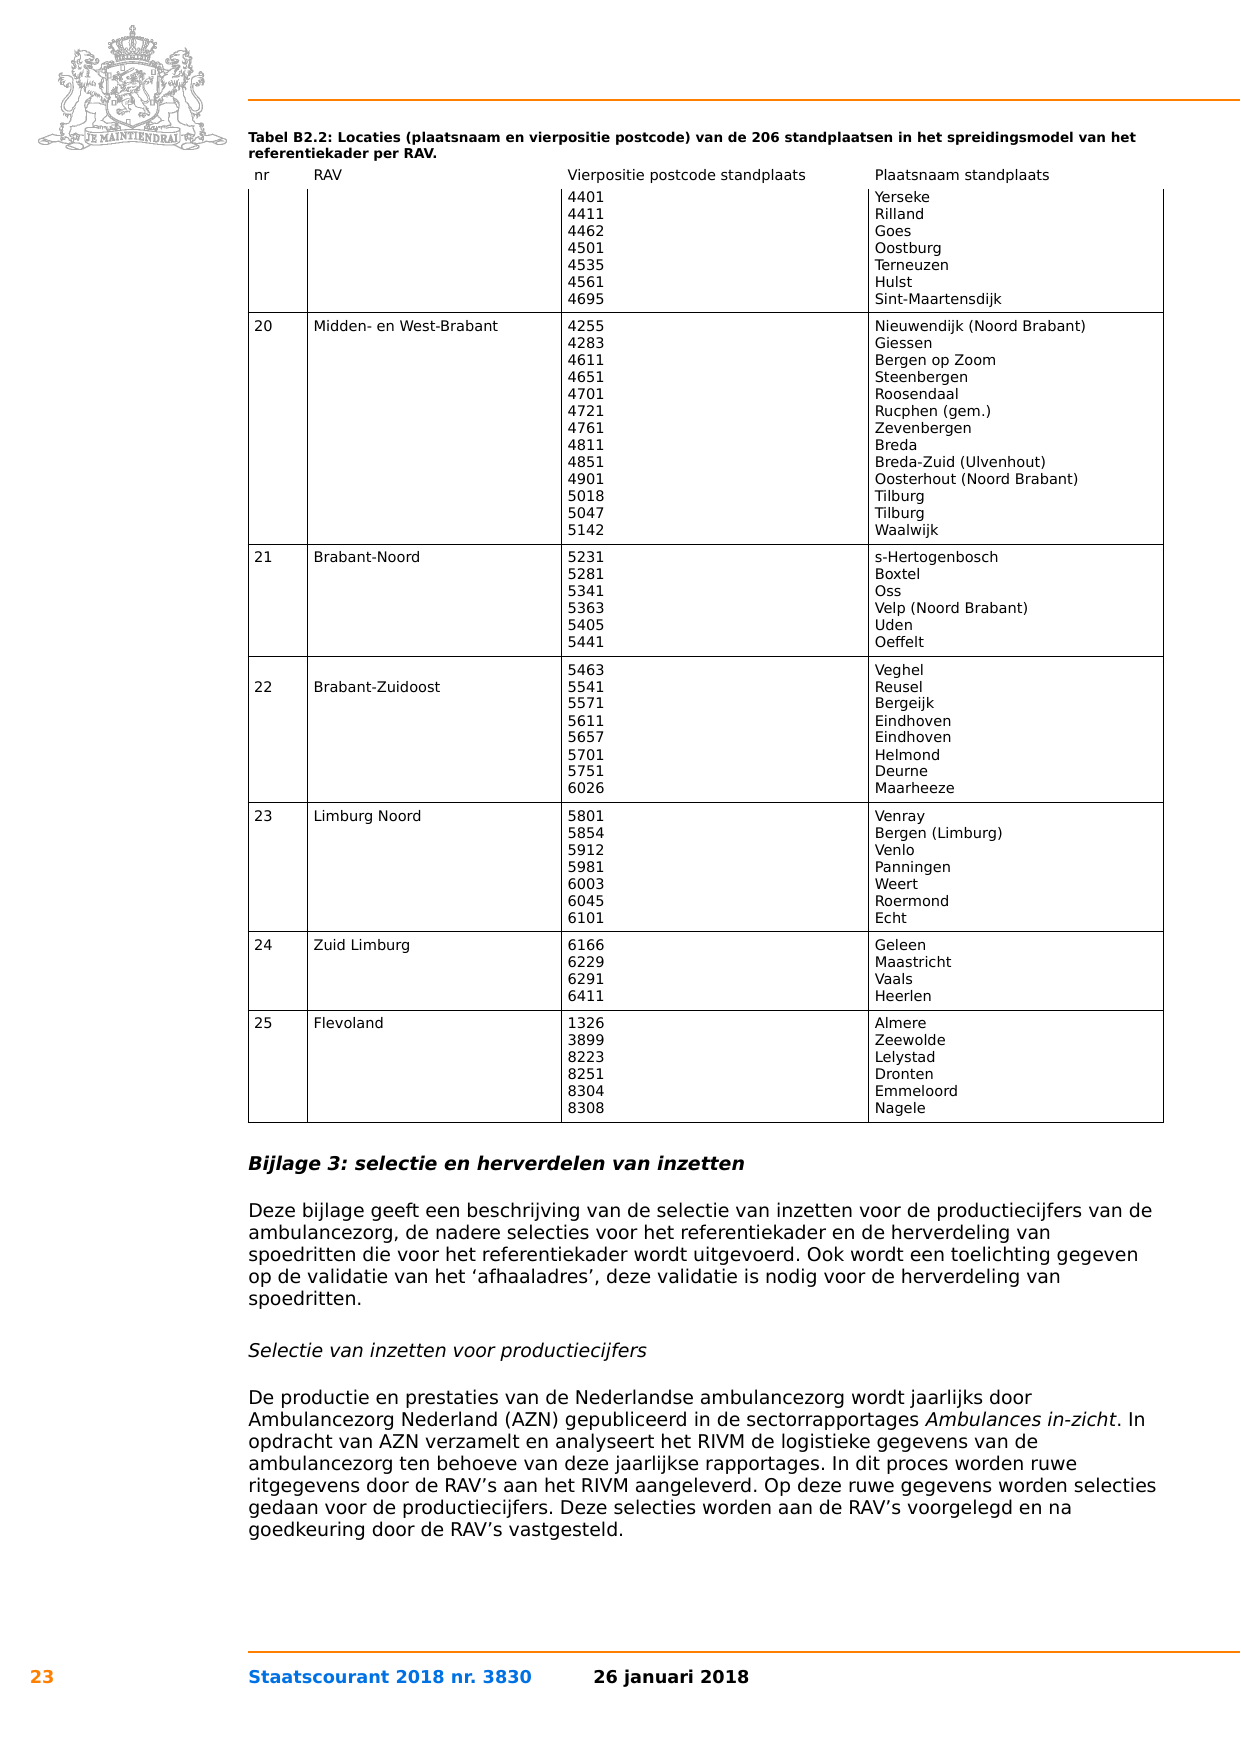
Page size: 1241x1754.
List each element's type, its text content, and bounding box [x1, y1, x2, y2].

table_cell [308, 437, 561, 454]
table_cell 3899 [562, 1032, 868, 1049]
table_cell Weert [869, 876, 1163, 893]
table_cell 21 [249, 545, 307, 566]
table_cell Almere [869, 1011, 1163, 1032]
table_cell Reusel [869, 679, 1163, 695]
table_cell [308, 291, 561, 312]
table_cell [249, 859, 307, 876]
table_cell Brabant-Zuidoost [308, 679, 561, 695]
table_cell [308, 842, 561, 859]
table_cell [249, 729, 307, 746]
table_cell Panningen [869, 859, 1163, 876]
table_cell [249, 566, 307, 583]
table_cell Hulst [869, 274, 1163, 291]
table_cell 4561 [562, 274, 868, 291]
table_cell 6229 [562, 954, 868, 971]
table_cell [308, 386, 561, 403]
table_cell 5701 [562, 746, 868, 763]
table_cell Terneuzen [869, 257, 1163, 274]
table_cell Tilburg [869, 488, 1163, 505]
table_cell 5047 [562, 505, 868, 522]
table_cell [249, 583, 307, 600]
table_cell Rilland [869, 206, 1163, 223]
table_cell [249, 240, 307, 257]
table_cell Brabant-Noord [308, 545, 561, 566]
table_cell [308, 746, 561, 763]
table_cell [249, 505, 307, 522]
table_cell [308, 695, 561, 712]
table_cell 8308 [562, 1100, 868, 1122]
table_cell [308, 488, 561, 505]
table_cell [249, 746, 307, 763]
table_cell Tilburg [869, 505, 1163, 522]
table_cell Oss [869, 583, 1163, 600]
table_cell 23 [249, 803, 307, 825]
table_cell [249, 954, 307, 971]
table_cell [308, 729, 561, 746]
table_cell 4535 [562, 257, 868, 274]
table_cell 5571 [562, 695, 868, 712]
table_cell [249, 471, 307, 488]
table_cell Steenbergen [869, 369, 1163, 386]
table_cell Helmond [869, 746, 1163, 763]
table_cell Zeewolde [869, 1032, 1163, 1049]
table_cell Lelystad [869, 1049, 1163, 1066]
table_cell Sint-Maartensdijk [869, 291, 1163, 312]
table_cell Oeffelt [869, 634, 1163, 656]
table_cell [249, 634, 307, 656]
table_cell 5611 [562, 713, 868, 729]
table_cell Vierpositie postcode standplaats [562, 163, 868, 189]
table_cell 5341 [562, 583, 868, 600]
table_cell 6291 [562, 971, 868, 988]
table_cell nr [249, 163, 307, 189]
table_cell [308, 617, 561, 634]
table_cell 6411 [562, 988, 868, 1009]
table_cell 5657 [562, 729, 868, 746]
text Deze bijlage geeft een beschrijving van de selectie van inzetten voor de productiecijfers van de ambulancezorg, de nadere selecties voor het referentiekader en de herverdeling van spoedritten die voor het referentiekader wordt uitgevoerd. Ook wordt een toelichting gegeven op de validatie van het ‘afhaaladres’, deze validatie is nodig voor de herverdeling van spoedritten. [248, 1200, 1163, 1310]
table_cell [249, 971, 307, 988]
table_cell [308, 954, 561, 971]
table_cell [308, 971, 561, 988]
table_cell 20 [249, 313, 307, 335]
table_cell [249, 190, 307, 206]
table_cell 4811 [562, 437, 868, 454]
table_cell 8251 [562, 1066, 868, 1083]
table_cell [249, 695, 307, 712]
table_cell 4761 [562, 420, 868, 437]
table_cell [249, 988, 307, 1009]
table_cell Geleen [869, 932, 1163, 954]
table_cell 4411 [562, 206, 868, 223]
table_cell Midden- en West-Brabant [308, 313, 561, 335]
table_cell Oostburg [869, 240, 1163, 257]
table_cell [308, 763, 561, 780]
table_cell [308, 634, 561, 656]
table_cell [308, 190, 561, 206]
table_cell Plaatsnaam standplaats [869, 163, 1163, 189]
table_cell [308, 859, 561, 876]
text De productie en prestaties van de Nederlandse ambulancezorg wordt jaarlijks door Ambulancezorg Nederland (AZN) gepubliceerd in de sectorrapportages Ambulances in-zicht. In opdracht van AZN verzamelt en analyseert het RIVM de logistieke gegevens van de ambulancezorg ten behoeve van deze jaarlijkse rapportages. In dit proces worden ruwe ritgegevens door de RAV’s aan het RIVM aangeleverd. Op deze ruwe gegevens worden selecties gedaan voor de productiecijfers. Deze selecties worden aan de RAV’s voorgelegd en na goedkeuring door de RAV’s vastgesteld. [248, 1387, 1163, 1541]
table_cell [308, 240, 561, 257]
table_cell 8304 [562, 1083, 868, 1100]
table_cell 5405 [562, 617, 868, 634]
table_cell [308, 825, 561, 842]
table_cell 6003 [562, 876, 868, 893]
table_cell Maastricht [869, 954, 1163, 971]
table_cell [308, 352, 561, 369]
table_cell [249, 1100, 307, 1122]
table_cell [308, 780, 561, 802]
table_cell Maarheeze [869, 780, 1163, 802]
table_cell [308, 988, 561, 1009]
table_cell 6166 [562, 932, 868, 954]
table_cell [249, 352, 307, 369]
table_cell Heerlen [869, 988, 1163, 1009]
table_cell Bergeijk [869, 695, 1163, 712]
table_cell [249, 335, 307, 352]
table_cell Dronten [869, 1066, 1163, 1083]
table_cell 22 [249, 679, 307, 695]
table_cell [249, 763, 307, 780]
table_cell 4283 [562, 335, 868, 352]
table_cell [308, 335, 561, 352]
table_cell Roosendaal [869, 386, 1163, 403]
table_cell [249, 420, 307, 437]
table_cell 25 [249, 1011, 307, 1032]
table_cell 5363 [562, 600, 868, 617]
table_cell 5801 [562, 803, 868, 825]
table_cell Deurne [869, 763, 1163, 780]
table_cell [249, 223, 307, 240]
table_cell Uden [869, 617, 1163, 634]
table_cell 5463 [562, 657, 868, 678]
table_cell [249, 454, 307, 471]
table_cell 5751 [562, 763, 868, 780]
table_cell 5018 [562, 488, 868, 505]
table_cell 4401 [562, 190, 868, 206]
table_cell Goes [869, 223, 1163, 240]
table_cell 8223 [562, 1049, 868, 1066]
table_cell Yerseke [869, 190, 1163, 206]
table_cell [249, 876, 307, 893]
table_cell [308, 206, 561, 223]
table_cell 5912 [562, 842, 868, 859]
table_cell [249, 1032, 307, 1049]
table_cell 4695 [562, 291, 868, 312]
table_cell Venray [869, 803, 1163, 825]
table_cell Bergen (Limburg) [869, 825, 1163, 842]
table_cell Bergen op Zoom [869, 352, 1163, 369]
table_cell Vaals [869, 971, 1163, 988]
table_cell [308, 257, 561, 274]
table_cell Flevoland [308, 1011, 561, 1032]
table_cell [249, 522, 307, 543]
table_cell 4611 [562, 352, 868, 369]
table_cell [249, 713, 307, 729]
table_cell [308, 600, 561, 617]
table_cell 6045 [562, 893, 868, 909]
table_cell [308, 1083, 561, 1100]
table_cell [249, 893, 307, 909]
table_cell [308, 505, 561, 522]
table_cell [308, 420, 561, 437]
subtitle Bijlage 3: selectie en herverdelen van inzetten [248, 1153, 1163, 1175]
table_cell Echt [869, 910, 1163, 931]
table_cell [249, 369, 307, 386]
table_cell Zevenbergen [869, 420, 1163, 437]
table_cell [308, 876, 561, 893]
table_cell Limburg Noord [308, 803, 561, 825]
table_cell 5854 [562, 825, 868, 842]
table_cell Eindhoven [869, 713, 1163, 729]
table_cell [308, 403, 561, 420]
table_cell [249, 274, 307, 291]
table_cell [308, 1100, 561, 1122]
table_cell [308, 1049, 561, 1066]
table_cell 4701 [562, 386, 868, 403]
table_cell Velp (Noord Brabant) [869, 600, 1163, 617]
table_cell 4255 [562, 313, 868, 335]
table_cell 6026 [562, 780, 868, 802]
table_cell [249, 1066, 307, 1083]
table_cell Eindhoven [869, 729, 1163, 746]
table_cell 4901 [562, 471, 868, 488]
table_cell Roermond [869, 893, 1163, 909]
table_cell 4851 [562, 454, 868, 471]
table_cell [249, 488, 307, 505]
table_cell 6101 [562, 910, 868, 931]
table_cell RAV [308, 163, 561, 189]
table_cell [249, 910, 307, 931]
table_cell [308, 1066, 561, 1083]
table_cell [308, 274, 561, 291]
table_cell [308, 1032, 561, 1049]
table_header Tabel B2.2: Locaties (plaatsnaam en vierpositie postcode) van de 206 standplaatsen in het spreidingsmodel van het referentiekader per RAV. [248, 130, 1163, 161]
table_cell [249, 657, 307, 678]
table_cell Emmeloord [869, 1083, 1163, 1100]
table_cell [308, 893, 561, 909]
subtitle Selectie van inzetten voor productiecijfers [248, 1340, 1163, 1362]
table_cell Nagele [869, 1100, 1163, 1122]
picture [38, 25, 227, 150]
table_cell [249, 780, 307, 802]
table_cell Breda-Zuid (Ulvenhout) [869, 454, 1163, 471]
table_cell 5142 [562, 522, 868, 543]
table_cell [249, 403, 307, 420]
table_cell [308, 522, 561, 543]
table_cell 5541 [562, 679, 868, 695]
table_cell [308, 910, 561, 931]
table_cell Breda [869, 437, 1163, 454]
table_cell [308, 583, 561, 600]
table_cell [249, 257, 307, 274]
table_cell 5231 [562, 545, 868, 566]
table_cell s-Hertogenbosch [869, 545, 1163, 566]
table_cell Giessen [869, 335, 1163, 352]
table_cell 4721 [562, 403, 868, 420]
table_cell [249, 617, 307, 634]
table_cell 24 [249, 932, 307, 954]
table_cell [249, 600, 307, 617]
table_cell [308, 713, 561, 729]
table_cell 4462 [562, 223, 868, 240]
table_cell [308, 566, 561, 583]
table_cell [308, 223, 561, 240]
table_cell Veghel [869, 657, 1163, 678]
table_cell Rucphen (gem.) [869, 403, 1163, 420]
table_cell Waalwijk [869, 522, 1163, 543]
table_cell 5281 [562, 566, 868, 583]
table_cell [249, 842, 307, 859]
table_cell [249, 1083, 307, 1100]
table_cell Boxtel [869, 566, 1163, 583]
table_cell 5981 [562, 859, 868, 876]
table_cell Nieuwendijk (Noord Brabant) [869, 313, 1163, 335]
table_cell Oosterhout (Noord Brabant) [869, 471, 1163, 488]
table_cell 4501 [562, 240, 868, 257]
table_cell 5441 [562, 634, 868, 656]
table_cell [308, 369, 561, 386]
table_cell [249, 291, 307, 312]
table_cell [308, 657, 561, 678]
table_cell [249, 825, 307, 842]
table_cell [249, 437, 307, 454]
table_cell [249, 386, 307, 403]
table_cell [249, 1049, 307, 1066]
table_cell 4651 [562, 369, 868, 386]
table_cell [308, 471, 561, 488]
table_cell 1326 [562, 1011, 868, 1032]
table_cell [249, 206, 307, 223]
table_cell Zuid Limburg [308, 932, 561, 954]
table_cell [308, 454, 561, 471]
table_cell Venlo [869, 842, 1163, 859]
